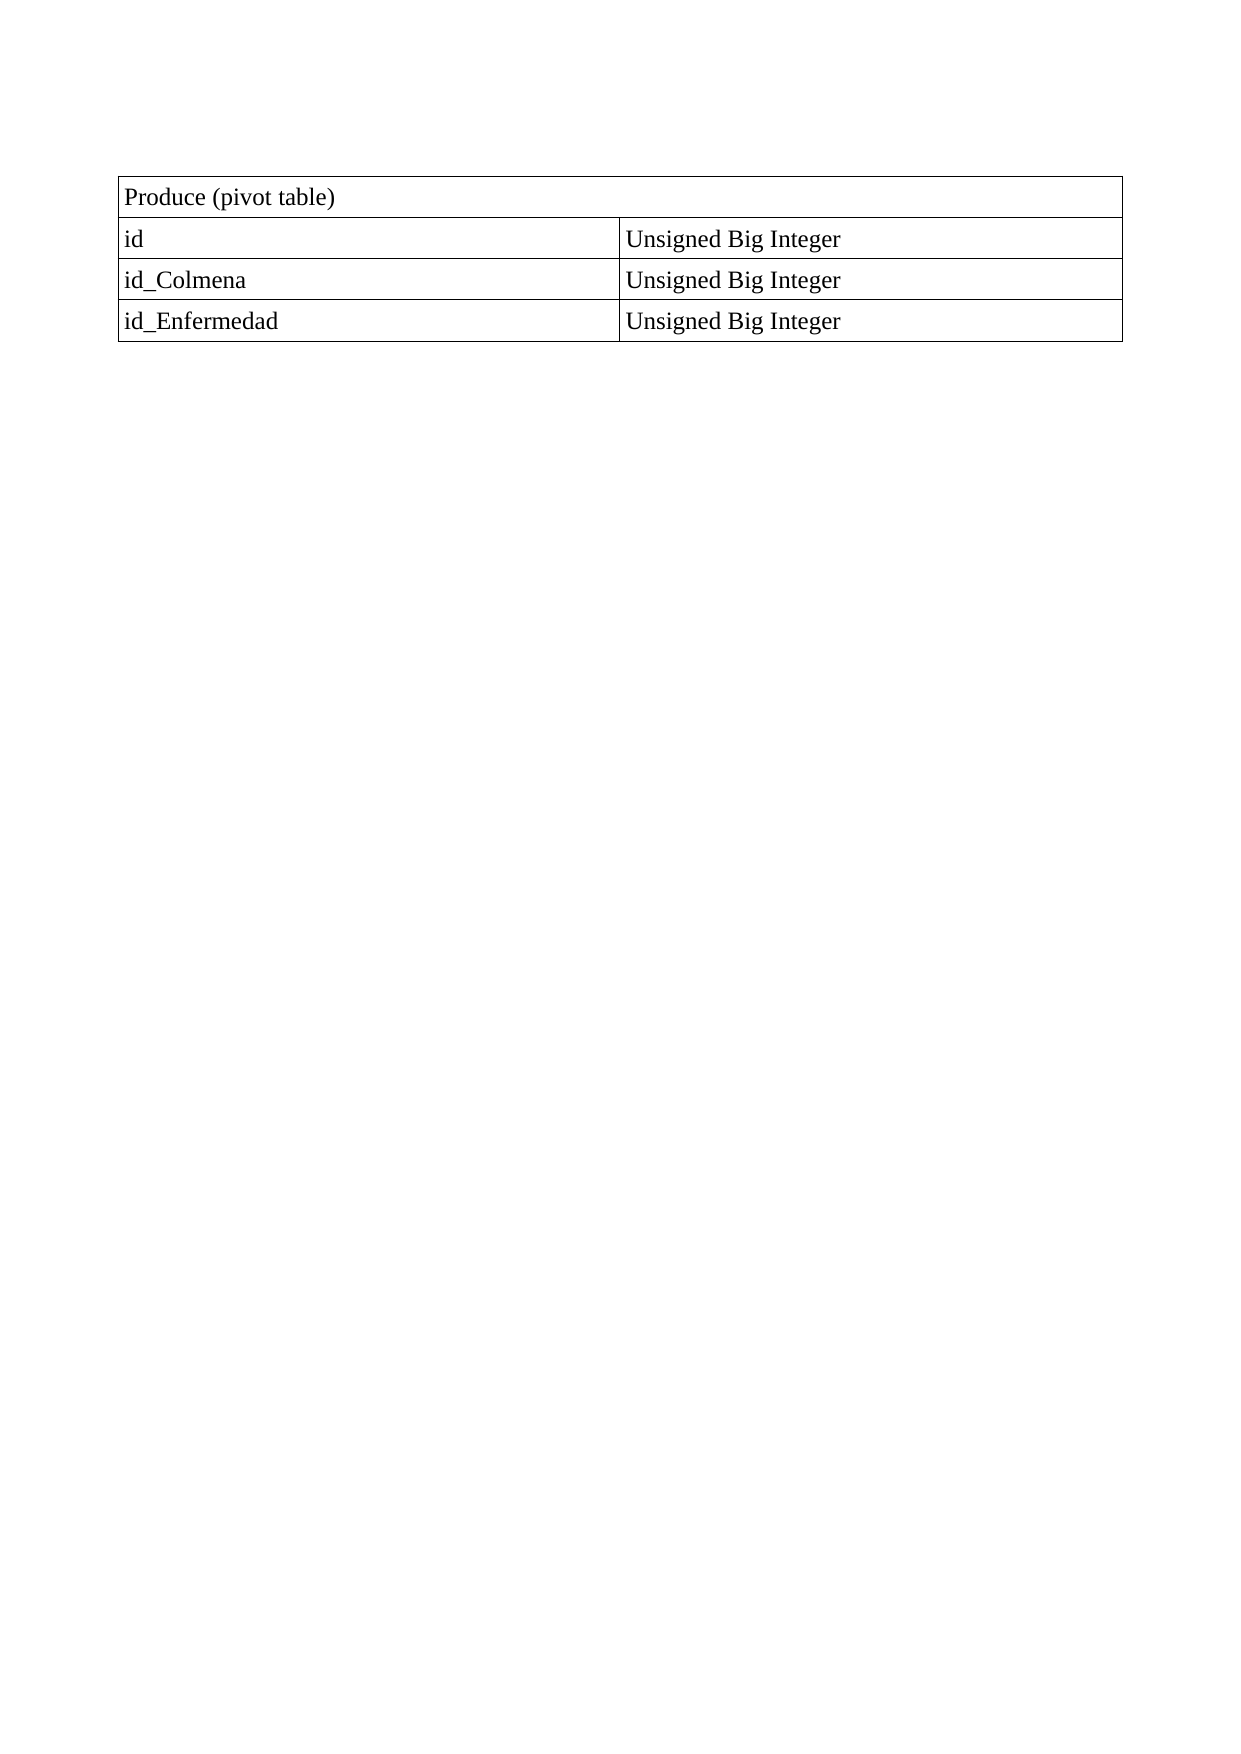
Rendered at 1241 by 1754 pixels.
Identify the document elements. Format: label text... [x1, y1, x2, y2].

table_cell id_Enfermedad [119, 300, 619, 341]
table_cell Unsigned Big Integer [620, 218, 1122, 258]
table_cell id_Colmena [119, 259, 619, 299]
table_cell Unsigned Big Integer [620, 300, 1122, 341]
table_header Produce (pivot table) [119, 177, 1122, 217]
table_cell id [119, 218, 619, 258]
table_cell Unsigned Big Integer [620, 259, 1122, 299]
